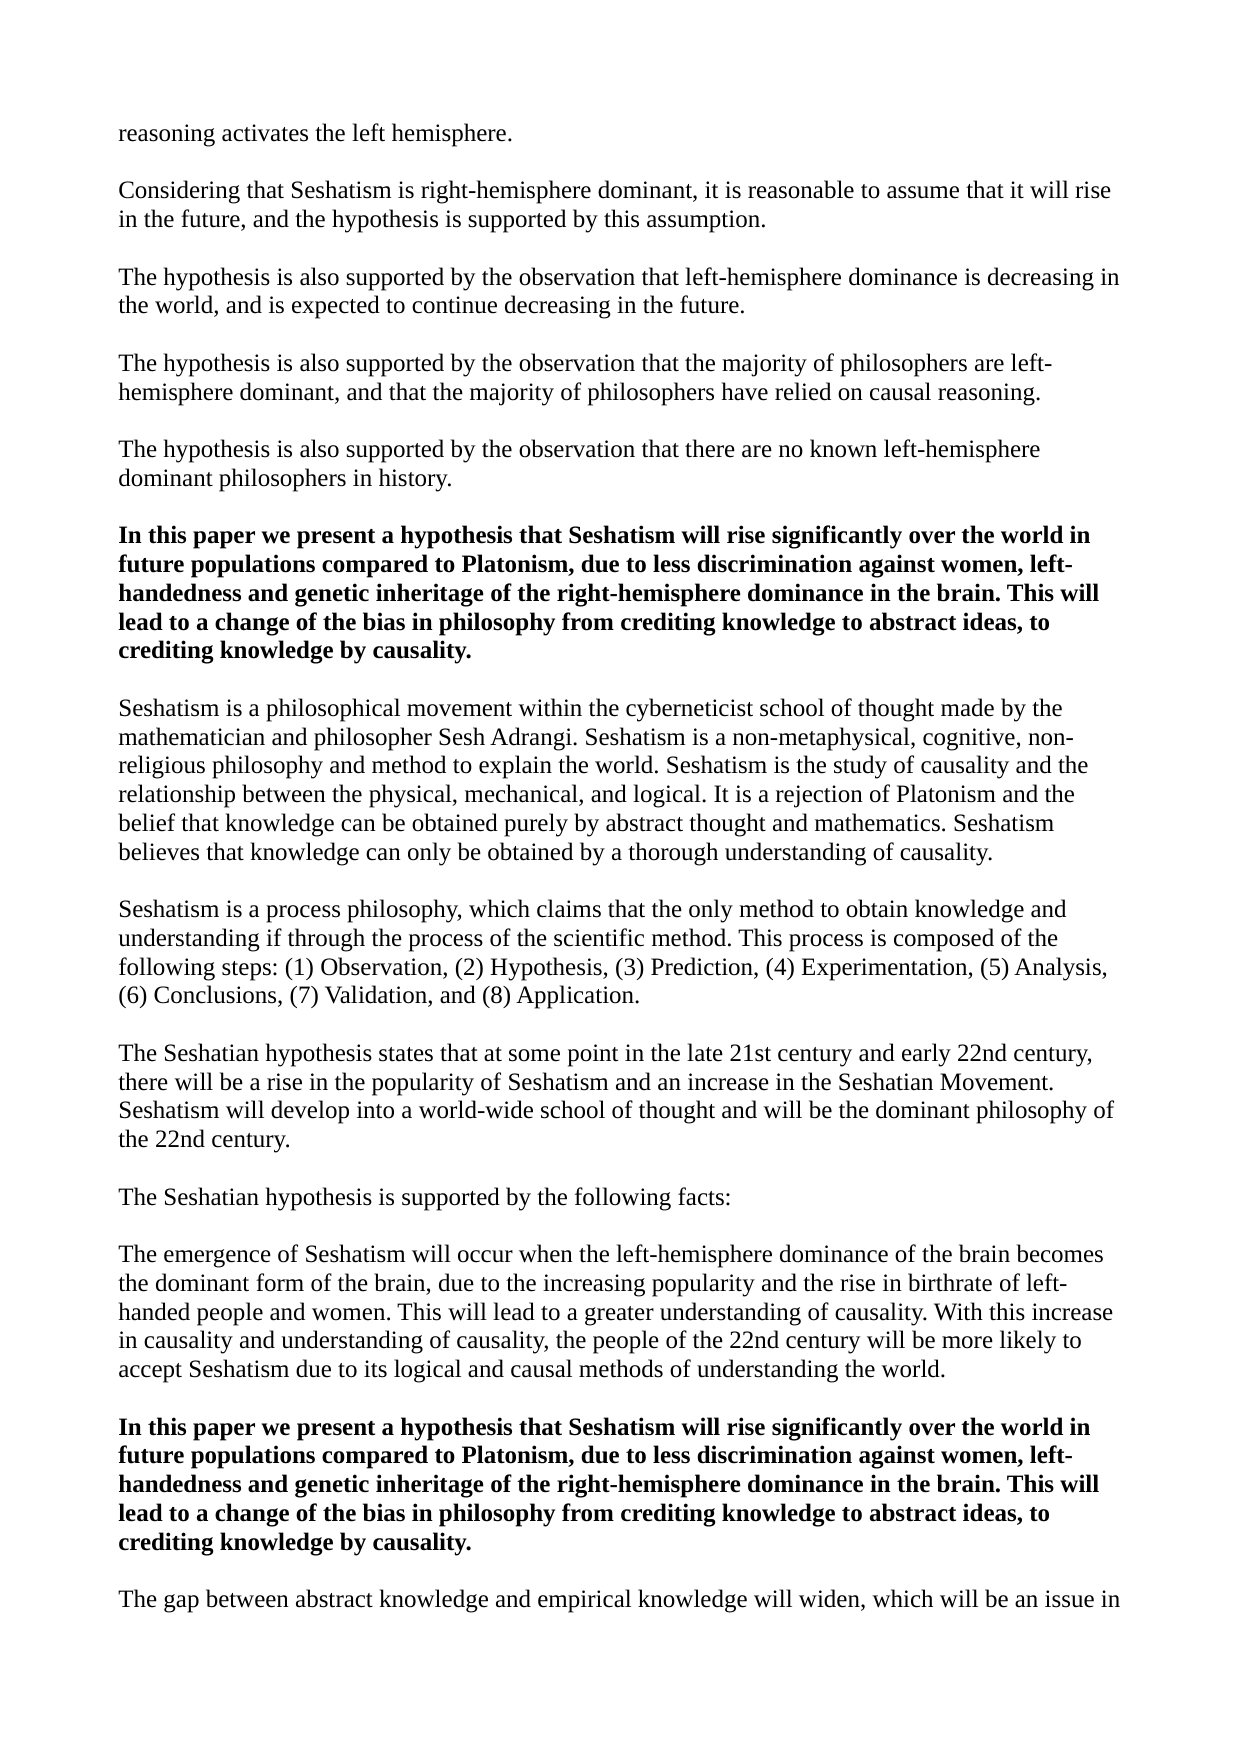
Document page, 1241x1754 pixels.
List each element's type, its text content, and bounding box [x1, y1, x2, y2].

text Seshatism is a process philosophy, which claims that the only method to obtain knowledge and understanding if through the process of the scientific method. This process is composed of the following steps: (1) Observation, (2) Hypothesis, (3) Prediction, (4) Experimentation, (5) Analysis, (6) Conclusions, (7) Validation, and (8) Application. [118, 894, 1122, 1009]
text The hypothesis is also supported by the observation that left-hemisphere dominance is decreasing in the world, and is expected to continue decreasing in the future. [118, 262, 1122, 319]
text The hypothesis is also supported by the observation that the majority of philosophers are left-hemisphere dominant, and that the majority of philosophers have relied on causal reasoning. [118, 348, 1122, 406]
text The gap between abstract knowledge and empirical knowledge will widen, which will be an issue in [118, 1584, 1122, 1613]
text The Seshatian hypothesis states that at some point in the late 21st century and early 22nd century, there will be a rise in the popularity of Seshatism and an increase in the Seshatian Movement. Seshatism will develop into a world-wide school of thought and will be the dominant philosophy of the 22nd century. [118, 1038, 1122, 1153]
text In this paper we present a hypothesis that Seshatism will rise significantly over the world in future populations compared to Platonism, due to less discrimination against women, left-handedness and genetic inheritage of the right-hemisphere dominance in the brain. This will lead to a change of the bias in philosophy from crediting knowledge to abstract ideas, to crediting knowledge by causality. [118, 521, 1122, 664]
text Considering that Seshatism is right-hemisphere dominant, it is reasonable to assume that it will rise [118, 176, 1122, 204]
text Seshatism is a philosophical movement within the cyberneticist school of thought made by the mathematician and philosopher Sesh Adrangi. Seshatism is a non-metaphysical, cognitive, non-religious philosophy and method to explain the world. Seshatism is the study of causality and the relationship between the physical, mechanical, and logical. It is a rejection of Platonism and the belief that knowledge can be obtained purely by abstract thought and mathematics. Seshatism believes that knowledge can only be obtained by a thorough understanding of causality. [118, 693, 1122, 866]
text In this paper we present a hypothesis that Seshatism will rise significantly over the world in future populations compared to Platonism, due to less discrimination against women, left-handedness and genetic inheritage of the right-hemisphere dominance in the brain. This will lead to a change of the bias in philosophy from crediting knowledge to abstract ideas, to crediting knowledge by causality. [118, 1412, 1122, 1556]
text reasoning activates the left hemisphere. [118, 118, 1122, 147]
text The emergence of Seshatism will occur when the left-hemisphere dominance of the brain becomes the dominant form of the brain, due to the increasing popularity and the rise in birthrate of left-handed people and women. This will lead to a greater understanding of causality. With this increase in causality and understanding of causality, the people of the 22nd century will be more likely to accept Seshatism due to its logical and causal methods of understanding the world. [118, 1239, 1122, 1383]
text The Seshatian hypothesis is supported by the following facts: [118, 1182, 1122, 1211]
text in the future, and the hypothesis is supported by this assumption. [118, 204, 1122, 233]
text The hypothesis is also supported by the observation that there are no known left-hemisphere dominant philosophers in history. [118, 434, 1122, 492]
